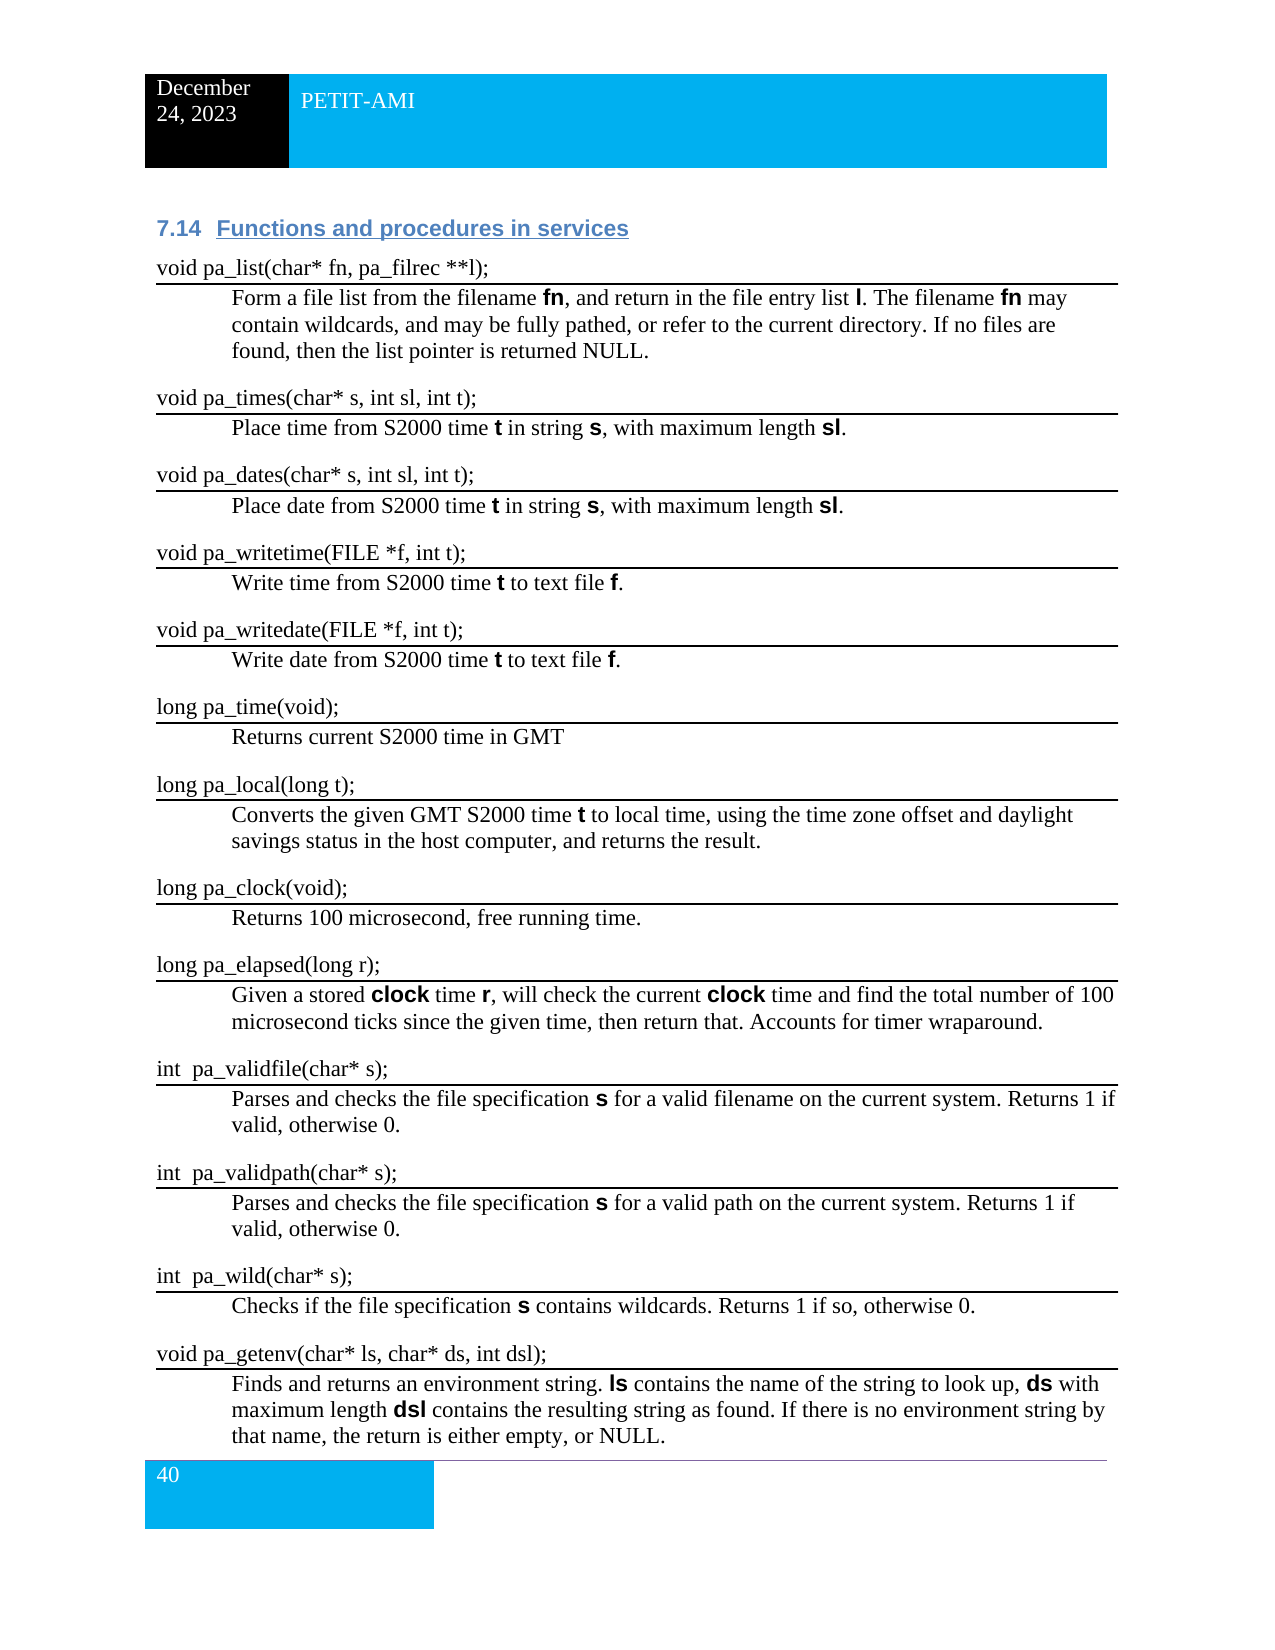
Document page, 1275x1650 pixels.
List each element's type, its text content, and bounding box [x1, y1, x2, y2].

text Returns 100 microsecond, free running time. [231, 905, 1118, 931]
text Checks if the file specification s contains wildcards. Returns 1 if so, otherwise 0. [231, 1293, 1118, 1319]
text Converts the given GMT S2000 time t to local time, using the time zone offset and daylight savings status in the host computer, and returns the result. [231, 801, 1118, 853]
text int pa_validpath(char* s); [156, 1159, 1118, 1187]
text Parses and checks the file specification s for a valid filename on the current system. Returns 1 if valid, otherwise 0. [231, 1086, 1118, 1138]
subtitle Functions and procedures in services [156, 215, 1118, 242]
text Form a file list from the filename fn, and return in the file entry list l. The filename fn may contain wildcards, and may be fully pathed, or refer to the current directory. If no files are found, then the list pointer is returned NULL. [231, 285, 1118, 363]
text void pa_getenv(char* ls, char* ds, int dsl); [156, 1340, 1118, 1368]
text Returns current S2000 time in GMT [231, 724, 1118, 750]
text Write time from S2000 time t to text file f. [231, 569, 1118, 595]
text Given a stored clock time r, will check the current clock time and find the total number of 100 microsecond ticks since the given time, then return that. Accounts for timer wraparound. [231, 982, 1118, 1034]
text void pa_times(char* s, int sl, int t); [156, 384, 1118, 413]
text Finds and returns an environment string. ls contains the name of the string to look up, ds with maximum length dsl contains the resulting string as found. If there is no environment string by that name, the return is either empty, or NULL. [231, 1370, 1118, 1449]
text void pa_writetime(FILE *f, int t); [156, 539, 1118, 567]
text Parses and checks the file specification s for a valid path on the current system. Returns 1 if valid, otherwise 0. [231, 1189, 1118, 1242]
text void pa_dates(char* s, int sl, int t); [156, 462, 1118, 490]
text Place date from S2000 time t in string s, with maximum length sl. [231, 492, 1118, 518]
text void pa_writedate(FILE *f, int t); [156, 616, 1118, 645]
text int pa_validfile(char* s); [156, 1055, 1118, 1084]
text long pa_clock(void); [156, 874, 1118, 903]
text long pa_local(long t); [156, 771, 1118, 799]
text Write date from S2000 time t to text file f. [231, 647, 1118, 673]
text long pa_time(void); [156, 693, 1118, 722]
text void pa_list(char* fn, pa_filrec **l); [156, 254, 1118, 283]
text long pa_elapsed(long r); [156, 951, 1118, 980]
text Place time from S2000 time t in string s, with maximum length sl. [231, 415, 1118, 441]
text int pa_wild(char* s); [156, 1262, 1118, 1291]
